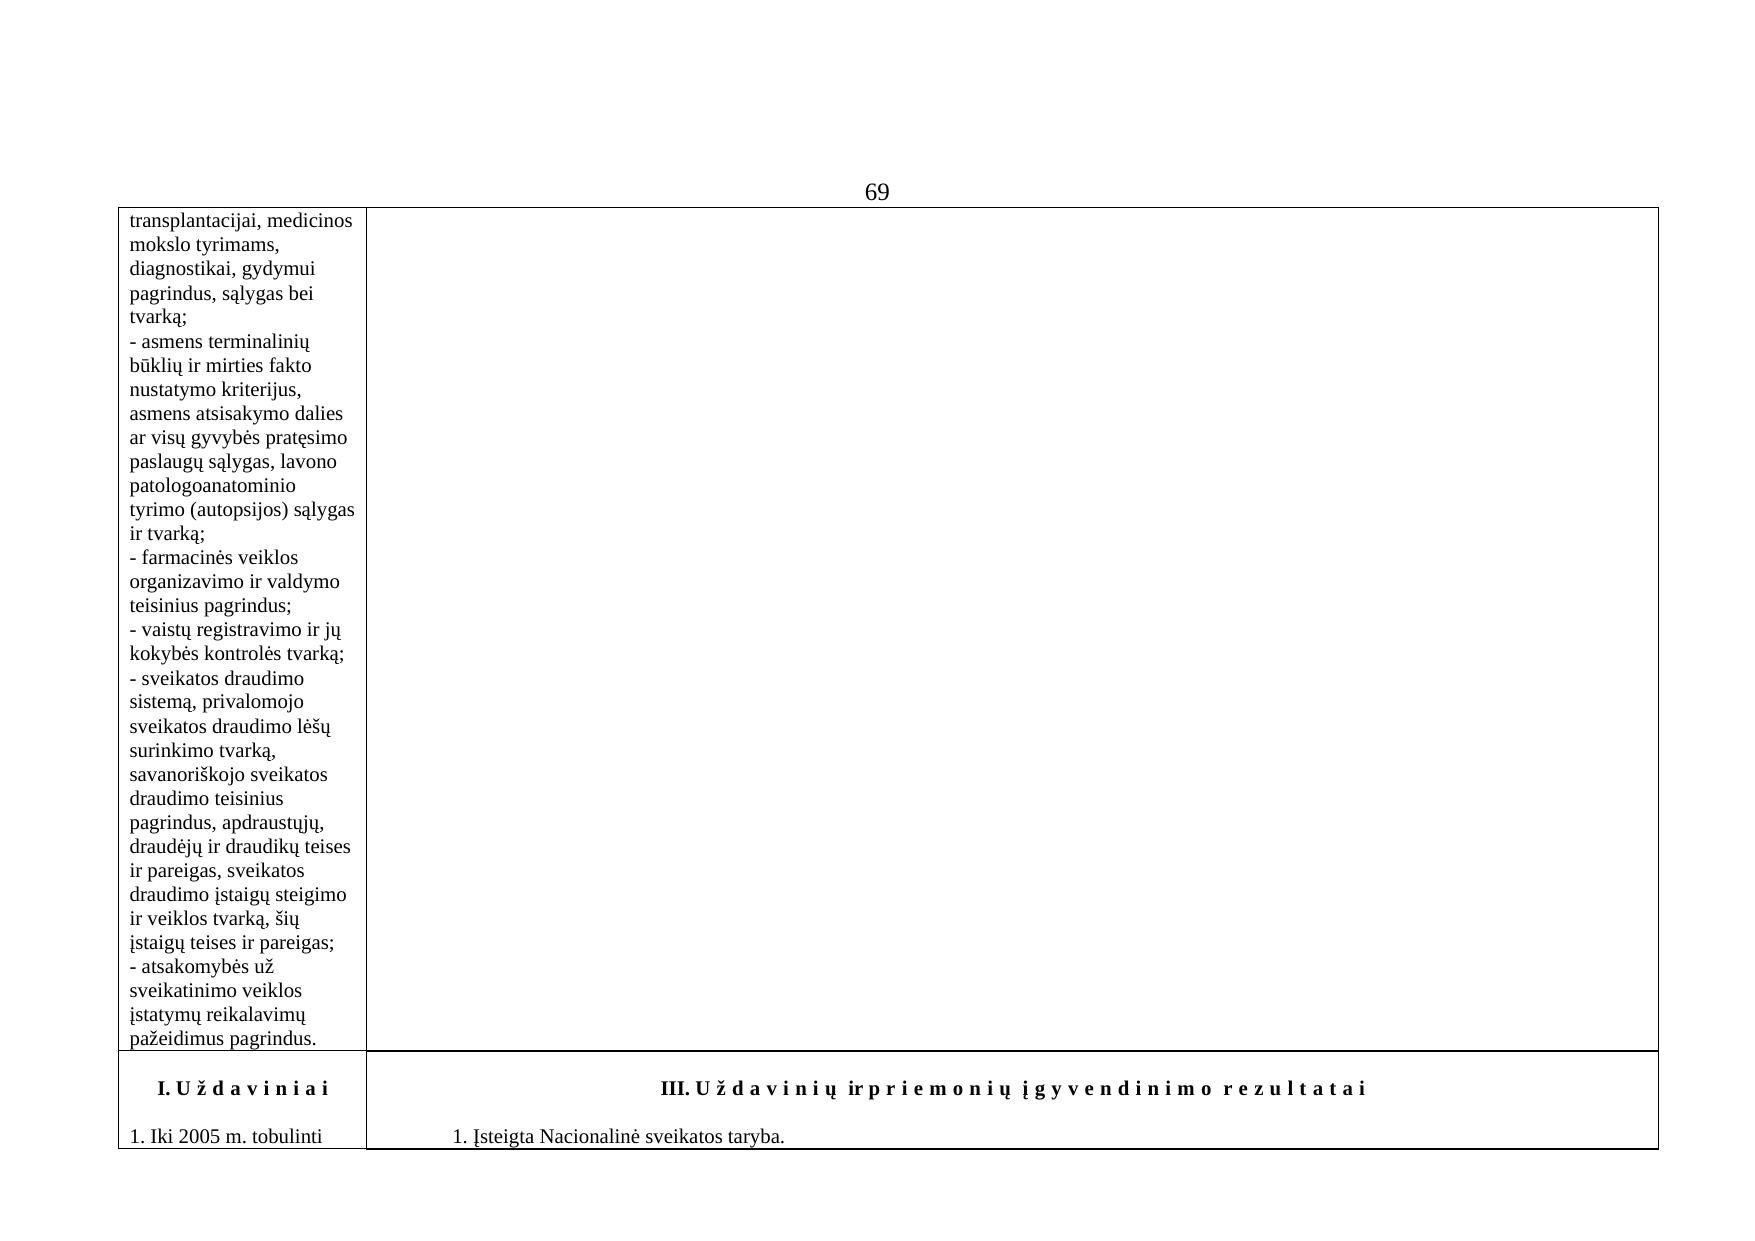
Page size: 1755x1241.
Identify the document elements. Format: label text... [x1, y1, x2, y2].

table_cell [367, 208, 1658, 1050]
table_cell III. Uždavinių ir priemonių įgyvendinimo rezultatai 1. Įsteigta Nacionalinė sveikatos taryba. [367, 1052, 1658, 1148]
table_cell transplantacijai, medicinos mokslo tyrimams, diagnostikai, gydymui pagrindus, sąlygas bei tvarką; - asmens terminalinių būklių ir mirties fakto nustatymo kriterijus, asmens atsisakymo dalies ar visų gyvybės pratęsimo paslaugų sąlygas, lavono patologoanatominio tyrimo (autopsijos) sąlygas ir tvarką; - farmacinės veiklos organizavimo ir valdymo teisinius pagrindus; - vaistų registravimo ir jų kokybės kontrolės tvarką; - sveikatos draudimo sistemą, privalomojo sveikatos draudimo lėšų surinkimo tvarką, savanoriškojo sveikatos draudimo teisinius pagrindus, apdraustųjų, draudėjų ir draudikų teises ir pareigas, sveikatos draudimo įstaigų steigimo ir veiklos tvarką, šių įstaigų teises ir pareigas; - atsakomybės už sveikatinimo veiklos įstatymų reikalavimų pažeidimus pagrindus. [119, 208, 366, 1050]
table_cell I. Uždaviniai 1. Iki 2005 m. tobulinti [119, 1051, 366, 1148]
